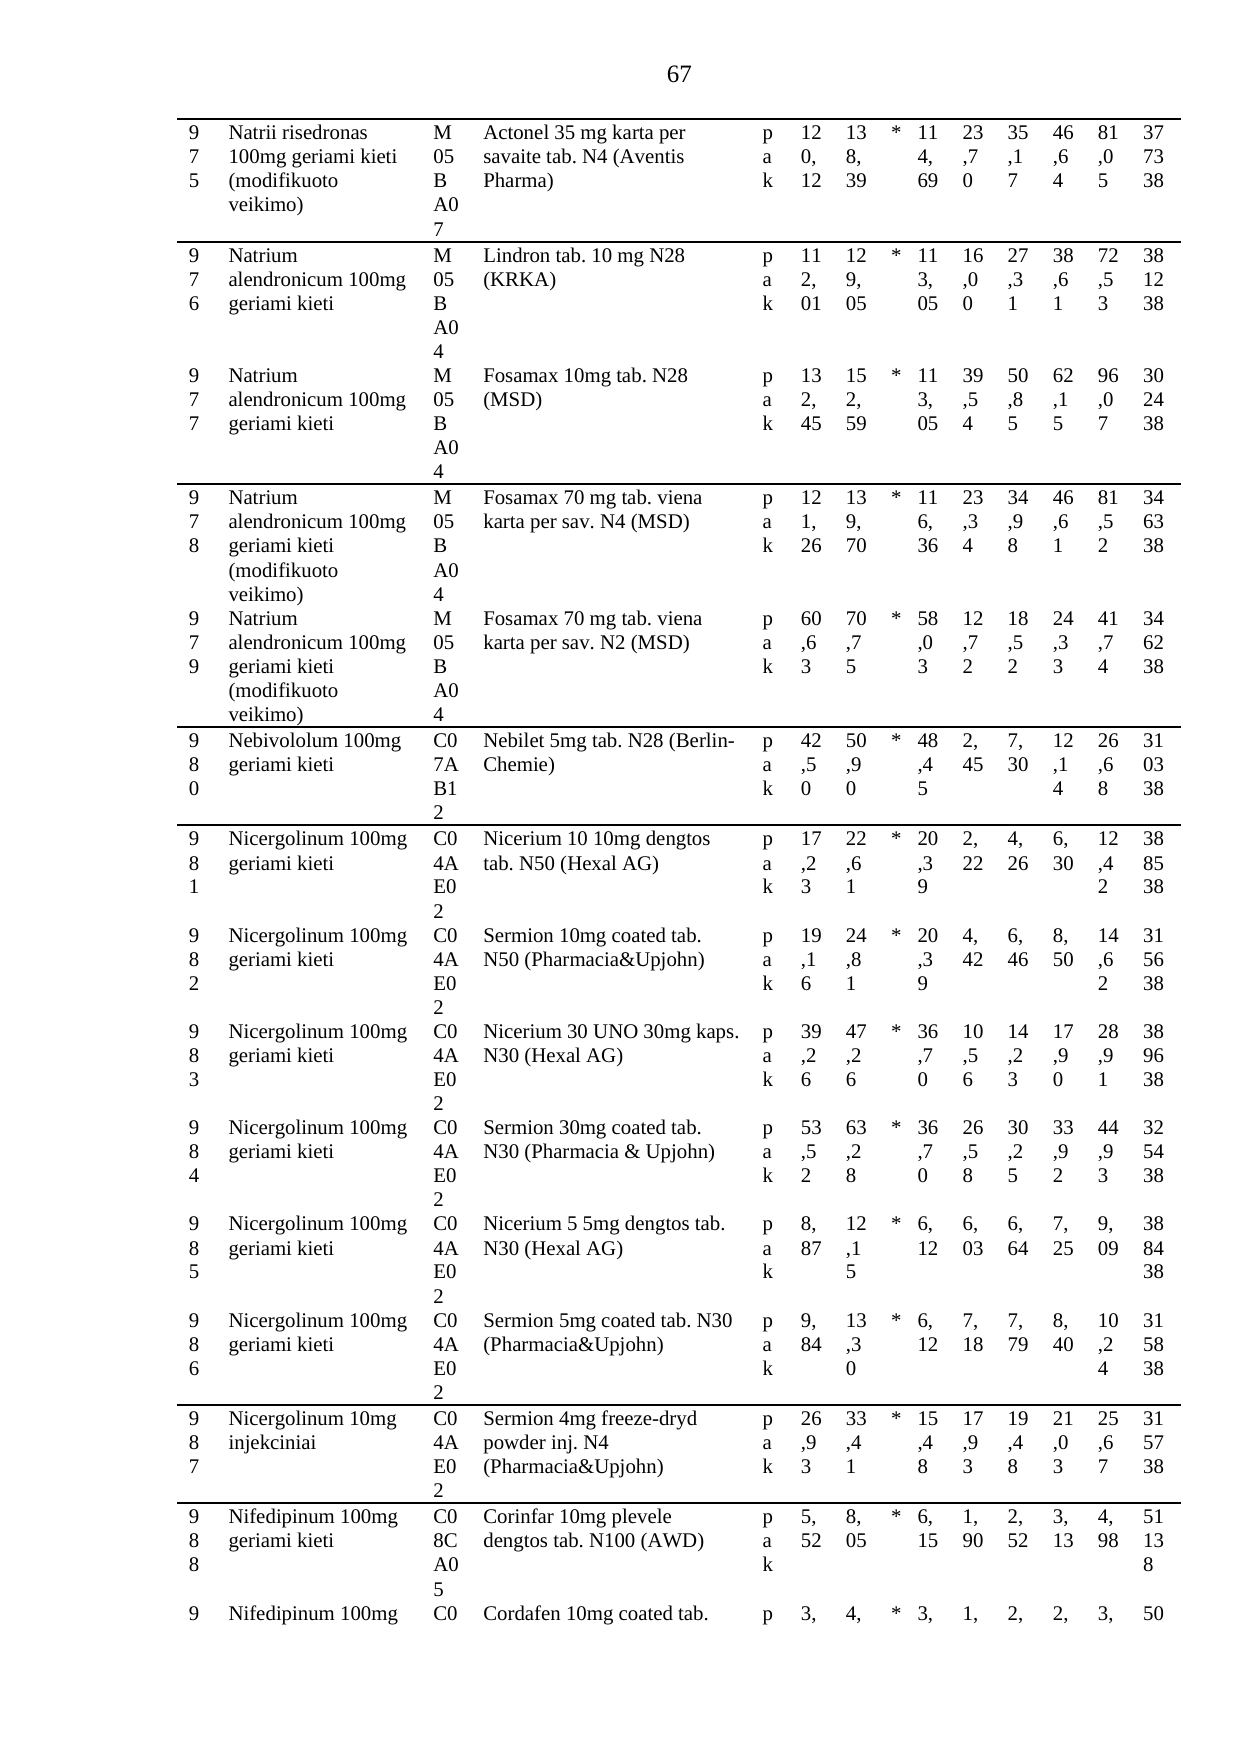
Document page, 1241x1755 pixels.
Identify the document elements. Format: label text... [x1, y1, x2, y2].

table_cell 17,90 [1041, 1019, 1086, 1115]
table_cell C04AE02 [422, 1211, 472, 1308]
table_cell 72,53 [1086, 243, 1132, 363]
table_cell 2,45 [951, 728, 996, 824]
table_cell 3, [1086, 1601, 1132, 1629]
table_cell 23,34 [951, 485, 996, 606]
table_cell 13,30 [834, 1308, 879, 1404]
table_cell 114,69 [906, 120, 951, 241]
table_cell 113,05 [906, 363, 951, 483]
table_cell 984 [177, 1115, 217, 1211]
table_cell 19,16 [789, 923, 834, 1019]
table_cell 8,50 [1041, 923, 1086, 1019]
table_cell 9 [177, 1601, 217, 1629]
table_cell Nifedipinum 100mg [217, 1601, 422, 1629]
table_cell 315738 [1132, 1406, 1181, 1502]
table_cell Corinfar 10mg plevele dengtos tab. N100 (AWD) [472, 1504, 751, 1601]
table_cell 58,03 [906, 606, 951, 726]
table_cell 50,90 [834, 728, 879, 824]
table_cell Nicergolinum 100mg geriami kieti [217, 1019, 422, 1115]
table_cell 2,22 [951, 826, 996, 923]
table_cell 8,05 [834, 1504, 879, 1601]
table_cell Fosamax 70 mg tab. viena karta per sav. N2 (MSD) [472, 606, 751, 726]
table_cell Nicergolinum 100mg geriami kieti [217, 1115, 422, 1211]
table_cell 36,70 [906, 1115, 951, 1211]
table_cell 26,68 [1086, 728, 1132, 824]
table_cell C07AB12 [422, 728, 472, 824]
table_cell 38,61 [1041, 243, 1086, 363]
table_cell 36,70 [906, 1019, 951, 1115]
table_cell 983 [177, 1019, 217, 1115]
table_cell 310338 [1132, 728, 1181, 824]
table_cell pak [751, 923, 789, 1019]
table_cell 48,45 [906, 728, 951, 824]
table_cell 138,39 [834, 120, 879, 241]
table_cell pak [751, 1308, 789, 1404]
table_cell 1,90 [951, 1504, 996, 1601]
table_cell 50,85 [996, 363, 1041, 483]
table_cell 50 [1132, 1601, 1181, 1629]
table_cell 30,25 [996, 1115, 1041, 1211]
table_cell 20,39 [906, 826, 951, 923]
table_cell 977 [177, 363, 217, 483]
table_cell C04AE02 [422, 1406, 472, 1502]
table_cell 35,17 [996, 120, 1041, 241]
table_cell Nicergolinum 10mg injekciniai [217, 1406, 422, 1502]
table_cell Natrium alendronicum 100mg geriami kieti (modifikuoto veikimo) [217, 606, 422, 726]
table_cell 3,13 [1041, 1504, 1086, 1601]
table_cell * [880, 1211, 906, 1308]
table_cell * [880, 120, 906, 241]
table_cell 27,31 [996, 243, 1041, 363]
table_cell 10,56 [951, 1019, 996, 1115]
table_cell Nicerium 5 5mg dengtos tab. N30 (Hexal AG) [472, 1211, 751, 1308]
table_cell 988 [177, 1504, 217, 1601]
table_cell * [880, 243, 906, 363]
table_cell 377338 [1132, 120, 1181, 241]
table_cell 3, [906, 1601, 951, 1629]
table_cell 12,14 [1041, 728, 1086, 824]
table_cell 39,54 [951, 363, 996, 483]
table_cell pak [751, 1115, 789, 1211]
table_cell * [880, 1115, 906, 1211]
table_cell 981 [177, 826, 217, 923]
table_cell 9,84 [789, 1308, 834, 1404]
table_cell 113,05 [906, 243, 951, 363]
table_cell p [751, 1601, 789, 1629]
table_cell 44,93 [1086, 1115, 1132, 1211]
table_cell 976 [177, 243, 217, 363]
table_cell 8,40 [1041, 1308, 1086, 1404]
table_cell 9,09 [1086, 1211, 1132, 1308]
table_cell Nicerium 10 10mg dengtos tab. N50 (Hexal AG) [472, 826, 751, 923]
table_cell 23,70 [951, 120, 996, 241]
table_cell 5,52 [789, 1504, 834, 1601]
table_cell 388538 [1132, 826, 1181, 923]
table_cell 70,75 [834, 606, 879, 726]
table_cell pak [751, 243, 789, 363]
table_cell * [880, 1504, 906, 1601]
table_cell 6,46 [996, 923, 1041, 1019]
table_cell * [880, 728, 906, 824]
table_cell 33,41 [834, 1406, 879, 1502]
table_cell Fosamax 70 mg tab. viena karta per sav. N4 (MSD) [472, 485, 751, 606]
table_cell Natrium alendronicum 100mg geriami kieti [217, 363, 422, 483]
table_cell C04AE02 [422, 923, 472, 1019]
table_cell 381238 [1132, 243, 1181, 363]
table_cell Natrii risedronas 100mg geriami kieti (modifikuoto veikimo) [217, 120, 422, 241]
table_cell 16,00 [951, 243, 996, 363]
table_cell 18,52 [996, 606, 1041, 726]
table_cell 6,12 [906, 1308, 951, 1404]
table_cell Natrium alendronicum 100mg geriami kieti [217, 243, 422, 363]
table_cell 7,25 [1041, 1211, 1086, 1308]
table_cell * [880, 363, 906, 483]
table_cell pak [751, 728, 789, 824]
table_cell 81,52 [1086, 485, 1132, 606]
table_cell 26,58 [951, 1115, 996, 1211]
table_cell 46,64 [1041, 120, 1086, 241]
table_cell * [880, 1019, 906, 1115]
table_cell 302438 [1132, 363, 1181, 483]
table_cell 2, [996, 1601, 1041, 1629]
table_cell * [880, 606, 906, 726]
table_cell Nicergolinum 100mg geriami kieti [217, 826, 422, 923]
table_cell 14,62 [1086, 923, 1132, 1019]
table_cell 39,26 [789, 1019, 834, 1115]
table_cell 25,67 [1086, 1406, 1132, 1502]
table_cell 34,98 [996, 485, 1041, 606]
table_cell 389638 [1132, 1019, 1181, 1115]
table_cell M05BA04 [422, 243, 472, 363]
table_cell 42,50 [789, 728, 834, 824]
table_cell 47,26 [834, 1019, 879, 1115]
table_cell 96,07 [1086, 363, 1132, 483]
table_cell 346338 [1132, 485, 1181, 606]
table_cell 33,92 [1041, 1115, 1086, 1211]
table_cell 979 [177, 606, 217, 726]
table_cell 7,30 [996, 728, 1041, 824]
table_cell 985 [177, 1211, 217, 1308]
table_cell 120,12 [789, 120, 834, 241]
table_cell pak [751, 606, 789, 726]
table_cell pak [751, 1019, 789, 1115]
table_cell 315838 [1132, 1308, 1181, 1404]
table_cell 4,26 [996, 826, 1041, 923]
table_cell M05BA04 [422, 485, 472, 606]
table_cell pak [751, 485, 789, 606]
table_cell 15,48 [906, 1406, 951, 1502]
table_cell * [880, 1601, 906, 1629]
table_cell 132,45 [789, 363, 834, 483]
table_cell 6,30 [1041, 826, 1086, 923]
table_cell 17,23 [789, 826, 834, 923]
table_cell Nicergolinum 100mg geriami kieti [217, 1308, 422, 1404]
table_cell 62,15 [1041, 363, 1086, 483]
table_cell 26,93 [789, 1406, 834, 1502]
table_cell 2,52 [996, 1504, 1041, 1601]
table_cell * [880, 826, 906, 923]
table_cell Fosamax 10mg tab. N28 (MSD) [472, 363, 751, 483]
table_cell 24,33 [1041, 606, 1086, 726]
table_cell M05BA04 [422, 606, 472, 726]
table_cell 4,42 [951, 923, 996, 1019]
table_cell Nebivololum 100mg geriami kieti [217, 728, 422, 824]
table_cell Actonel 35 mg karta per savaite tab. N4 (Aventis Pharma) [472, 120, 751, 241]
table_cell 346238 [1132, 606, 1181, 726]
table_cell 7,18 [951, 1308, 996, 1404]
table_cell 63,28 [834, 1115, 879, 1211]
table_cell M05BA04 [422, 363, 472, 483]
table_cell pak [751, 826, 789, 923]
table_cell C04AE02 [422, 826, 472, 923]
table_cell Natrium alendronicum 100mg geriami kieti (modifikuoto veikimo) [217, 485, 422, 606]
table_cell * [880, 1308, 906, 1404]
table_cell C04AE02 [422, 1115, 472, 1211]
table_cell C04AE02 [422, 1308, 472, 1404]
table_cell 4, [834, 1601, 879, 1629]
table_cell 12,15 [834, 1211, 879, 1308]
table_cell 6,03 [951, 1211, 996, 1308]
table_cell 24,81 [834, 923, 879, 1019]
table_cell 17,93 [951, 1406, 996, 1502]
table_cell 112,01 [789, 243, 834, 363]
table_cell 982 [177, 923, 217, 1019]
table_cell M05BA07 [422, 120, 472, 241]
table_cell pak [751, 120, 789, 241]
table_cell 3, [789, 1601, 834, 1629]
table_cell 8,87 [789, 1211, 834, 1308]
table_cell 1, [951, 1601, 996, 1629]
table_cell pak [751, 363, 789, 483]
table_cell Nebilet 5mg tab. N28 (Berlin-Chemie) [472, 728, 751, 824]
table_cell 7,79 [996, 1308, 1041, 1404]
table_cell * [880, 923, 906, 1019]
table_cell Nicerium 30 UNO 30mg kaps. N30 (Hexal AG) [472, 1019, 751, 1115]
table_cell 51138 [1132, 1504, 1181, 1601]
table_cell 81,05 [1086, 120, 1132, 241]
table_cell 10,24 [1086, 1308, 1132, 1404]
table_cell C08CA05 [422, 1504, 472, 1601]
table_cell 6,15 [906, 1504, 951, 1601]
table_cell Sermion 4mg freeze-dryd powder inj. N4 (Pharmacia&Upjohn) [472, 1406, 751, 1502]
table_cell Sermion 10mg coated tab. N50 (Pharmacia&Upjohn) [472, 923, 751, 1019]
table_cell 46,61 [1041, 485, 1086, 606]
table_cell 12,42 [1086, 826, 1132, 923]
table_cell 2, [1041, 1601, 1086, 1629]
table_cell * [880, 1406, 906, 1502]
table_cell 12,72 [951, 606, 996, 726]
table_cell 22,61 [834, 826, 879, 923]
table_cell 6,64 [996, 1211, 1041, 1308]
table_cell 41,74 [1086, 606, 1132, 726]
table_cell 4,98 [1086, 1504, 1132, 1601]
table_cell 19,48 [996, 1406, 1041, 1502]
table_cell 28,91 [1086, 1019, 1132, 1115]
table_cell 325438 [1132, 1115, 1181, 1211]
table_cell 986 [177, 1308, 217, 1404]
table_cell Sermion 30mg coated tab. N30 (Pharmacia & Upjohn) [472, 1115, 751, 1211]
table_cell pak [751, 1211, 789, 1308]
table_cell 388438 [1132, 1211, 1181, 1308]
table_cell 129,05 [834, 243, 879, 363]
table_cell 116,36 [906, 485, 951, 606]
table_cell 978 [177, 485, 217, 606]
table_cell 21,03 [1041, 1406, 1086, 1502]
table_cell Cordafen 10mg coated tab. [472, 1601, 751, 1629]
table_cell C04AE02 [422, 1019, 472, 1115]
table_cell Nicergolinum 100mg geriami kieti [217, 1211, 422, 1308]
table_cell 20,39 [906, 923, 951, 1019]
table_cell 987 [177, 1406, 217, 1502]
table_cell 975 [177, 120, 217, 241]
table_cell pak [751, 1406, 789, 1502]
table_cell 139,70 [834, 485, 879, 606]
table_cell 14,23 [996, 1019, 1041, 1115]
table_cell 980 [177, 728, 217, 824]
table_cell pak [751, 1504, 789, 1601]
table_cell 152,59 [834, 363, 879, 483]
table_cell 53,52 [789, 1115, 834, 1211]
table_cell Sermion 5mg coated tab. N30 (Pharmacia&Upjohn) [472, 1308, 751, 1404]
table_cell Nicergolinum 100mg geriami kieti [217, 923, 422, 1019]
table_cell Nifedipinum 100mg geriami kieti [217, 1504, 422, 1601]
table_cell 60,63 [789, 606, 834, 726]
table_cell * [880, 485, 906, 606]
table_cell 6,12 [906, 1211, 951, 1308]
table_cell C0 [422, 1601, 472, 1629]
table_cell 315638 [1132, 923, 1181, 1019]
table_cell Lindron tab. 10 mg N28 (KRKA) [472, 243, 751, 363]
table_cell 121,26 [789, 485, 834, 606]
